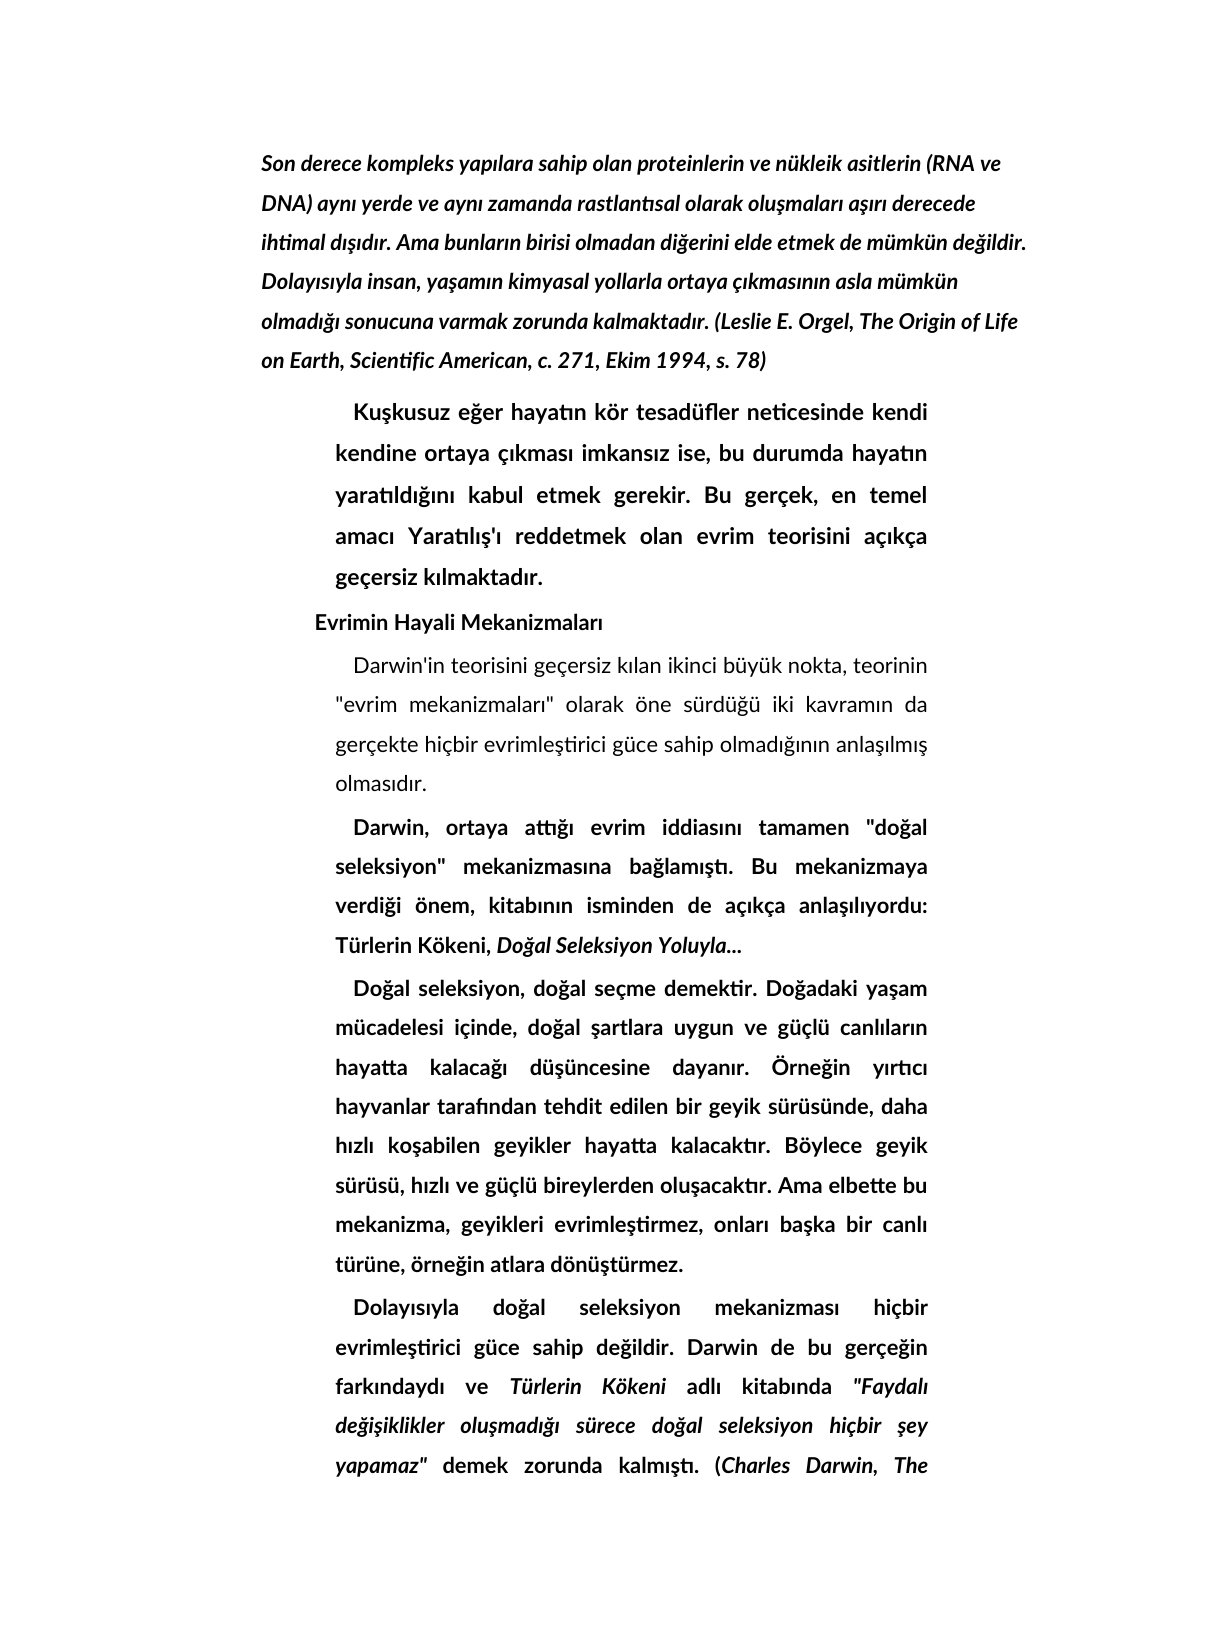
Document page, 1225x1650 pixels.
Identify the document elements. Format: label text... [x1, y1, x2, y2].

text Doğal seleksiyon, doğal seçme demektir. Doğadaki yaşam mücadelesi içinde, doğal şartlara uygun ve güçlü canlıların hayatta kalacağı düşüncesine dayanır. Örneğin yırtıcı hayvanlar tarafından tehdit edilen bir geyik sürüsünde, daha hızlı koşabilen geyikler hayatta kalacaktır. Böylece geyik sürüsü, hızlı ve güçlü bireylerden oluşacaktır. Ama elbette bu mekanizma, geyikleri evrimleştirmez, onları başka bir canlı türüne, örneğin atlara dönüştürmez. [335, 975, 928, 1277]
text Evrimin Hayali Mekanizmaları [297, 608, 928, 634]
text Kuşkusuz eğer hayatın kör tesadüfler neticesinde kendi kendine ortaya çıkması imkansız ise, bu durumda hayatın yaratıldığını kabul etmek gerekir. Bu gerçek, en temel amacı Yaratılış'ı reddetmek olan evrim teorisini açıkça geçersiz kılmaktadır. [335, 398, 928, 591]
text Darwin, ortaya attığı evrim iddiasını tamamen "doğal seleksiyon" mekanizmasına bağlamıştı. Bu mekanizmaya verdiği önem, kitabının isminden de açıkça anlaşılıyordu: Türlerin Kökeni, Doğal Seleksiyon Yoluyla... [335, 813, 928, 958]
text Dolayısıyla doğal seleksiyon mekanizması hiçbir evrimleştirici güce sahip değildir. Darwin de bu gerçeğin farkındaydı ve Türlerin Kökeni adlı kitabında "Faydalı değişiklikler oluşmadığı sürece doğal seleksiyon hiçbir şey yapamaz" demek zorunda kalmıştı. (Charles Darwin, The [335, 1294, 928, 1478]
text Darwin'in teorisini geçersiz kılan ikinci büyük nokta, teorinin "evrim mekanizmaları" olarak öne sürdüğü iki kavramın da gerçekte hiçbir evrimleştirici güce sahip olmadığının anlaşılmış olmasıdır. [335, 652, 928, 796]
text Son derece kompleks yapılara sahip olan proteinlerin ve nükleik asitlerin (RNA ve DNA) aynı yerde ve aynı zamanda rastlantısal olarak oluşmaları aşırı derecede ihtimal dışıdır. Ama bunların birisi olmadan diğerini elde etmek de mümkün değildir. Dolayısıyla insan, yaşamın kimyasal yollarla ortaya çıkmasının asla mümkün olmadığı sonucuna varmak zorunda kalmaktadır. (Leslie E. Orgel, The Origin of Life on Earth, Scientific American, c. 271, Ekim 1994, s. 78) [261, 150, 1037, 373]
